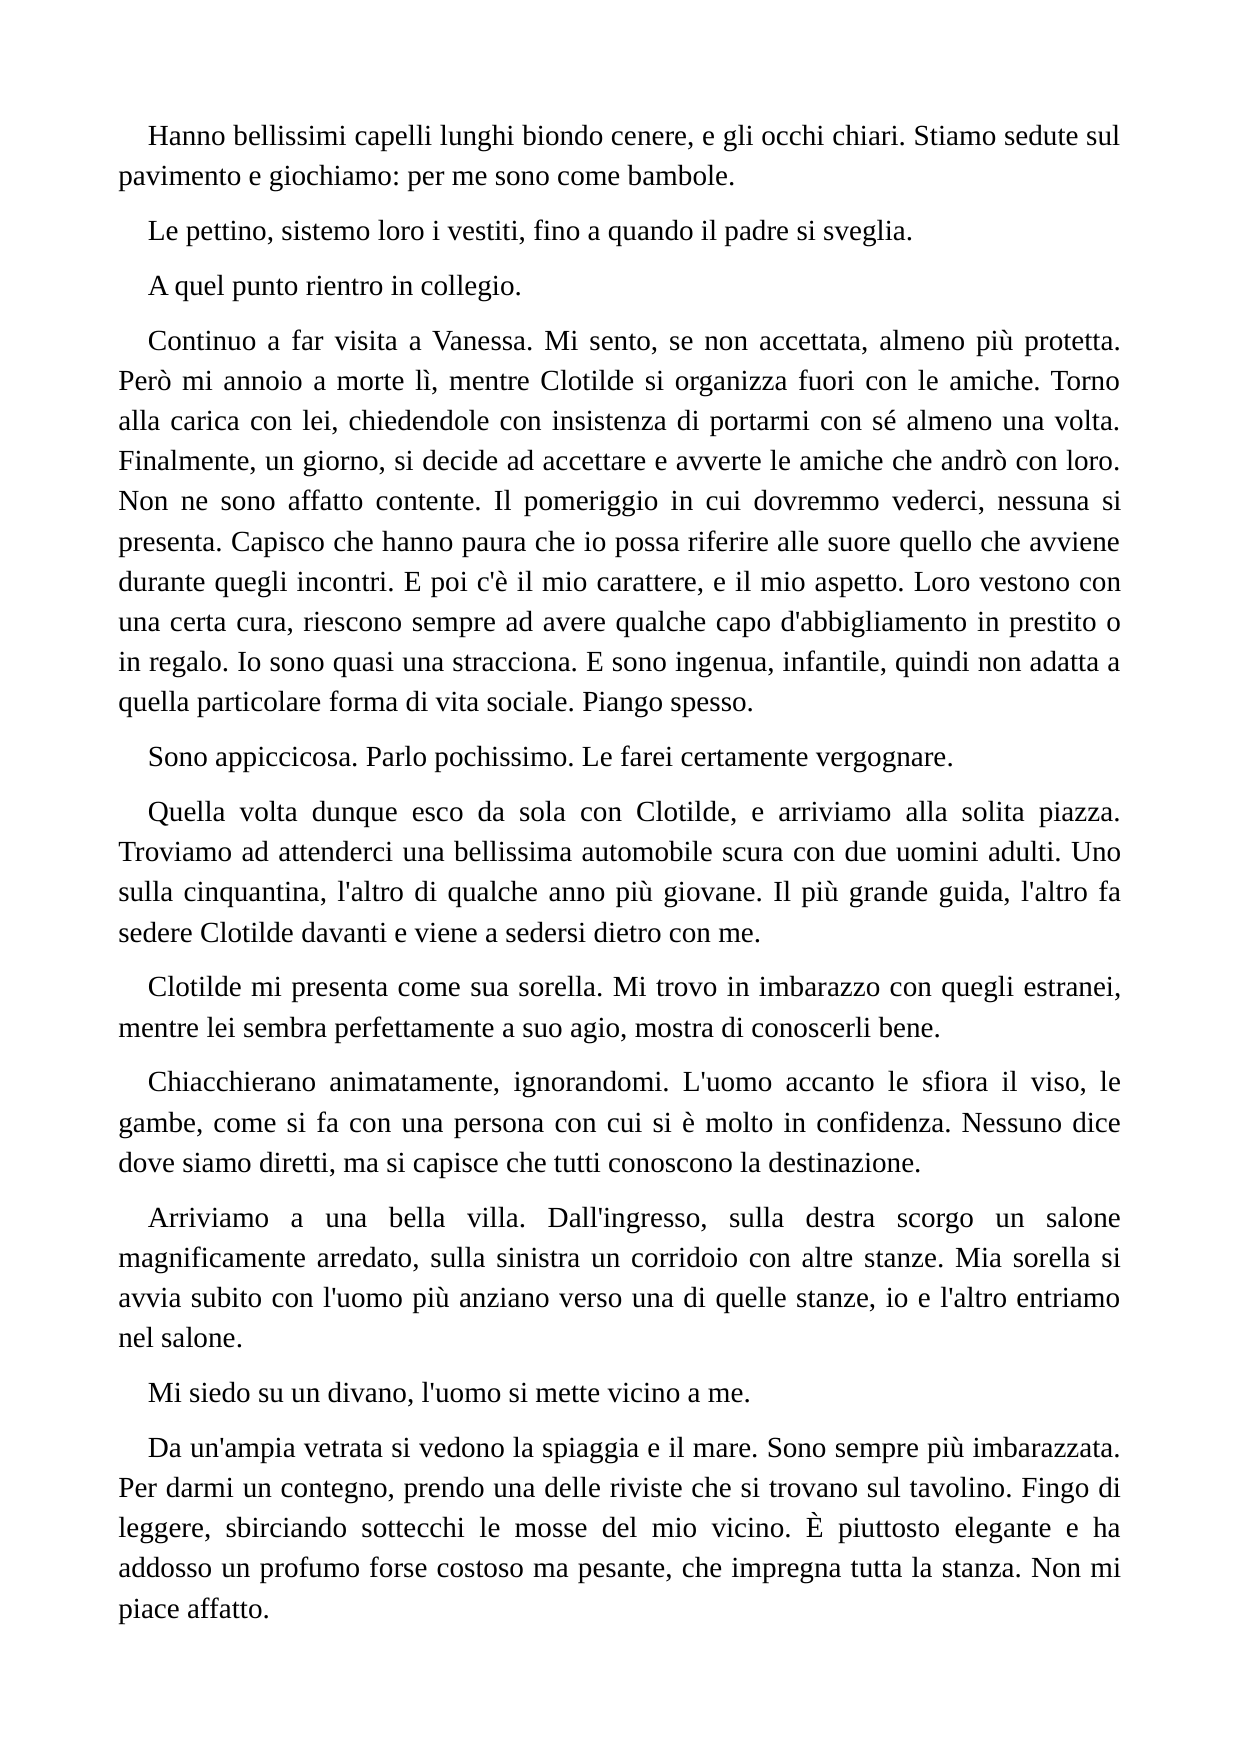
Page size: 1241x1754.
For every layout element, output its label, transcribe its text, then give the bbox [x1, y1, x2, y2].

text Chiacchierano animatamente, ignorandomi. L'uomo accanto le sfiora il viso, le gambe, come si fa con una persona con cui si è molto in confidenza. Nessuno dice dove siamo diretti, ma si capisce che tutti conoscono la destinazione. [118, 1064, 1122, 1178]
text Hanno bellissimi capelli lunghi biondo cenere, e gli occhi chiari. Stiamo sedute sul pavimento e giochiamo: per me sono come bambole. [118, 118, 1122, 192]
text Sono appiccicosa. Parlo pochissimo. Le farei certamente vergognare. [118, 739, 1122, 773]
text Clotilde mi presenta come sua sorella. Mi trovo in imbarazzo con quegli estranei, mentre lei sembra perfettamente a suo agio, mostra di conoscerli bene. [118, 969, 1122, 1043]
text Da un'ampia vetrata si vedono la spiaggia e il mare. Sono sempre più imbarazzata. Per darmi un contegno, prendo una delle riviste che si trovano sul tavolino. Fingo di leggere, sbirciando sottecchi le mosse del mio vicino. È piuttosto elegante e ha addosso un profumo forse costoso ma pesante, che impregna tutta la stanza. Non mi piace affatto. [118, 1430, 1122, 1624]
text Continuo a far visita a Vanessa. Mi sento, se non accettata, almeno più protetta. Però mi annoio a morte lì, mentre Clotilde si organizza fuori con le amiche. Torno alla carica con lei, chiedendole con insistenza di portarmi con sé almeno una volta. Finalmente, un giorno, si decide ad accettare e avverte le amiche che andrò con loro. Non ne sono affatto contente. Il pomeriggio in cui dovremmo vederci, nessuna si presenta. Capisco che hanno paura che io possa riferire alle suore quello che avviene durante quegli incontri. E poi c'è il mio carattere, e il mio aspetto. Loro vestono con una certa cura, riescono sempre ad avere qualche capo d'abbigliamento in prestito o in regalo. Io sono quasi una stracciona. E sono ingenua, infantile, quindi non adatta a quella particolare forma di vita sociale. Piango spesso. [118, 323, 1122, 718]
text Le pettino, sistemo loro i vestiti, fino a quando il padre si sveglia. [118, 213, 1122, 247]
text Arriviamo a una bella villa. Dall'ingresso, sulla destra scorgo un salone magnificamente arredato, sulla sinistra un corridoio con altre stanze. Mia sorella si avvia subito con l'uomo più anziano verso una di quelle stanze, io e l'altro entriamo nel salone. [118, 1200, 1122, 1354]
text Mi siedo su un divano, l'uomo si mette vicino a me. [118, 1375, 1122, 1409]
text A quel punto rientro in collegio. [118, 268, 1122, 301]
text Quella volta dunque esco da sola con Clotilde, e arriviamo alla solita piazza. Troviamo ad attenderci una bellissima automobile scura con due uomini adulti. Uno sulla cinquantina, l'altro di qualche anno più giovane. Il più grande guida, l'altro fa sedere Clotilde davanti e viene a sedersi dietro con me. [118, 794, 1122, 948]
